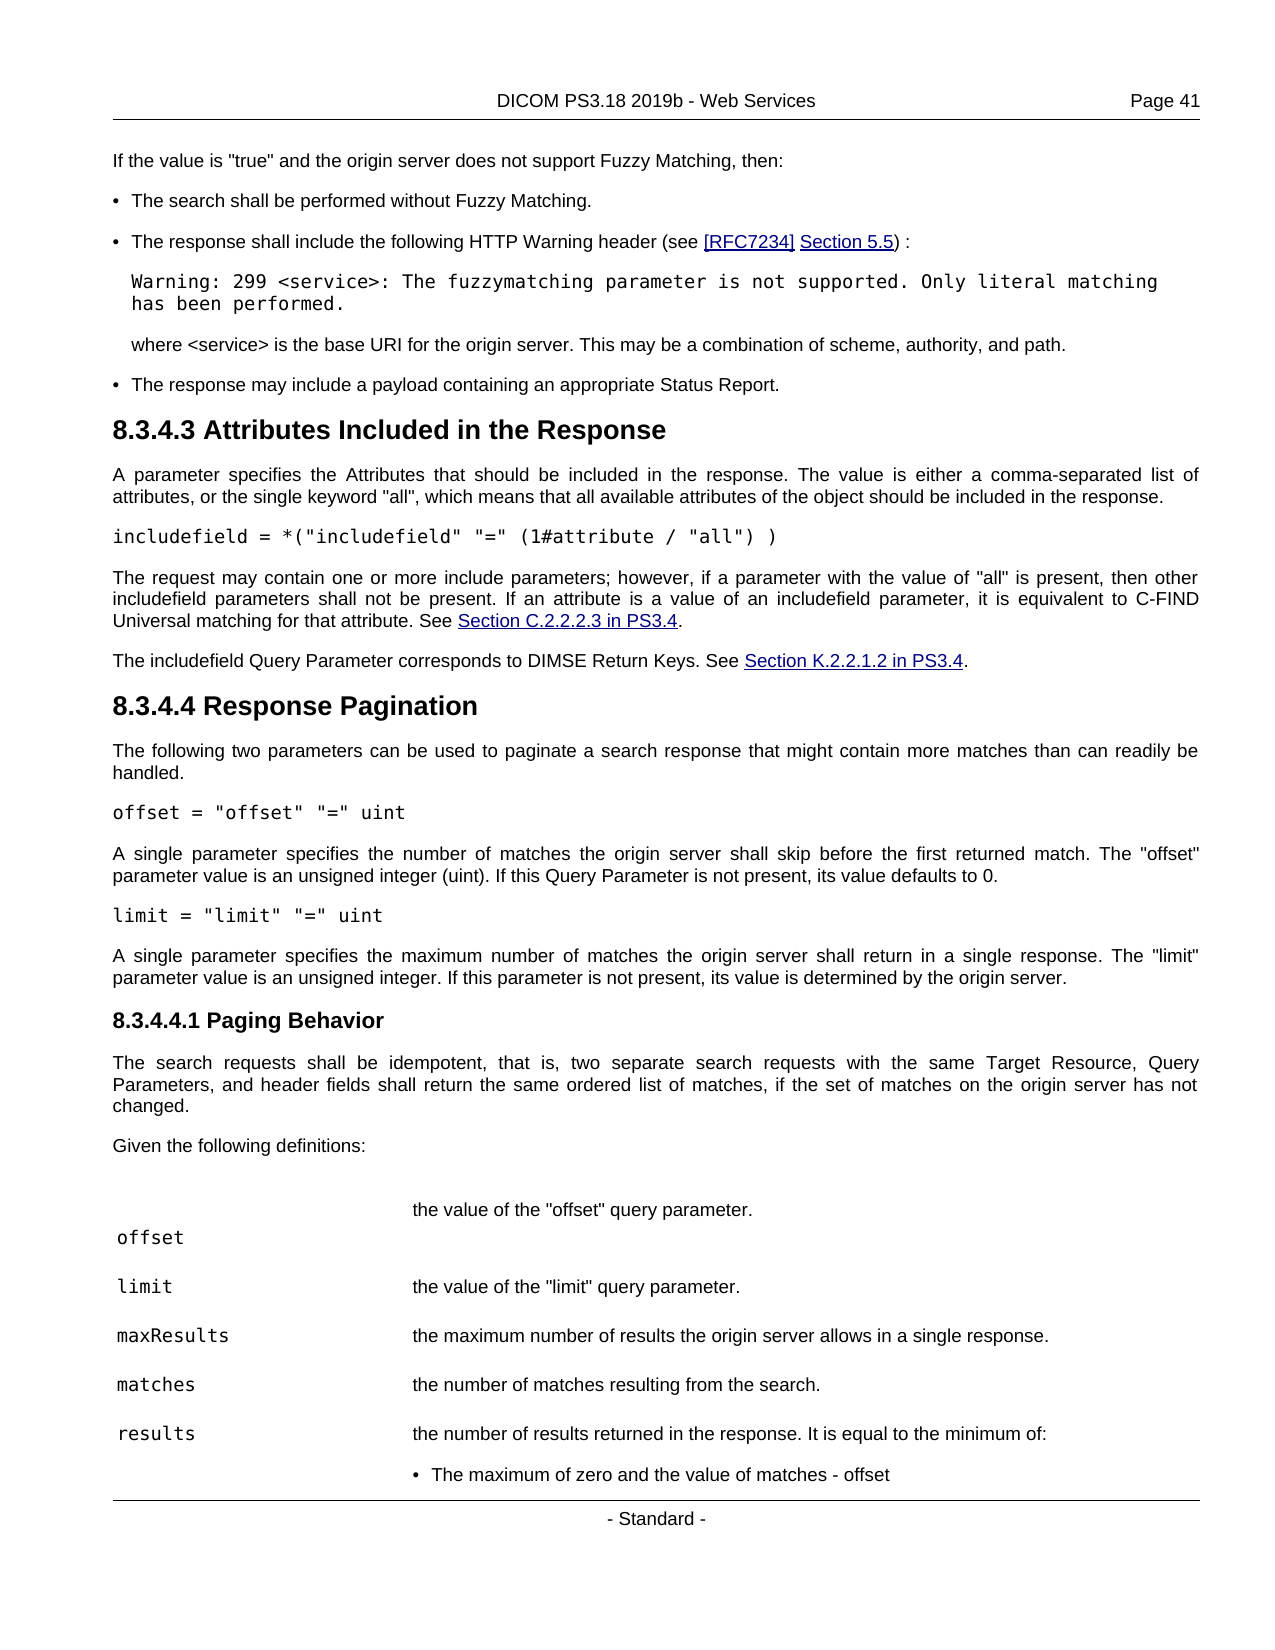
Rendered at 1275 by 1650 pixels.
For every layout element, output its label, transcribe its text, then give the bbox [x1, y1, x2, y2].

text The includefield Query Parameter corresponds to DIMSE Return Keys. See Section K.2.2.1.2 in PS3.4. [112, 650, 1200, 672]
text • The response may include a payload containing an appropriate Status Report. [112, 374, 1200, 395]
text includefield = *("includefield" "=" (1#attribute / "all") ) [112, 526, 1200, 548]
table_cell the number of matches resulting from the search. [408, 1351, 1200, 1400]
text A single parameter specifies the number of matches the origin server shall skip before the first returned match. The "offset" parameter value is an unsigned integer (uint). If this Query Parameter is not present, its value defaults to 0. [112, 843, 1200, 886]
text 8.3.4.3 Attributes Included in the Response [112, 414, 1200, 445]
table_cell maxResults [113, 1302, 408, 1351]
table_cell matches [113, 1351, 408, 1400]
table_cell the number of results returned in the response. It is equal to the minimum of: • The maximum of zero and the value of matches - offset [408, 1400, 1200, 1489]
table_cell the maximum number of results the origin server allows in a single response. [408, 1302, 1200, 1351]
table_header offset [113, 1176, 408, 1253]
text If the value is "true" and the origin server does not support Fuzzy Matching, then: [112, 150, 1200, 172]
text The search requests shall be idempotent, that is, two separate search requests with the same Target Resource, Query Parameters, and header fields shall return the same ordered list of matches, if the set of matches on the origin server has not changed. [112, 1052, 1200, 1116]
text limit = "limit" "=" uint [112, 905, 1200, 927]
text • The response shall include the following HTTP Warning header (see [RFC7234] Section 5.5) : [112, 231, 1200, 252]
table_header the value of the "offset" query parameter. [408, 1176, 1200, 1253]
text where <service> is the base URI for the origin server. This may be a combination of scheme, authority, and path. [131, 333, 1200, 355]
text A single parameter specifies the maximum number of matches the origin server shall return in a single response. The "limit" parameter value is an unsigned integer. If this parameter is not present, its value is determined by the origin server. [112, 945, 1200, 988]
text • The search shall be performed without Fuzzy Matching. [112, 190, 1200, 212]
table_cell results [113, 1400, 408, 1489]
text A parameter specifies the Attributes that should be included in the response. The value is either a comma-separated list of attributes, or the single keyword "all", which means that all available attributes of the object should be included in the response. [112, 464, 1200, 507]
table_cell the value of the "limit" query parameter. [408, 1253, 1200, 1302]
table_cell limit [113, 1253, 408, 1302]
text 8.3.4.4.1 Paging Behavior [112, 1007, 1200, 1033]
text offset = "offset" "=" uint [112, 802, 1200, 824]
text Warning: 299 <service>: The fuzzymatching parameter is not supported. Only literal matching has been performed. [131, 271, 1200, 315]
text The request may contain one or more include parameters; however, if a parameter with the value of "all" is present, then other includefield parameters shall not be present. If an attribute is a value of an includefield parameter, it is equivalent to C-FIND Universal matching for that attribute. See Section C.2.2.2.3 in PS3.4. [112, 567, 1200, 631]
text Given the following definitions: [112, 1135, 1200, 1157]
text 8.3.4.4 Response Pagination [112, 690, 1200, 722]
text The following two parameters can be used to paginate a search response that might contain more matches than can readily be handled. [112, 740, 1200, 783]
